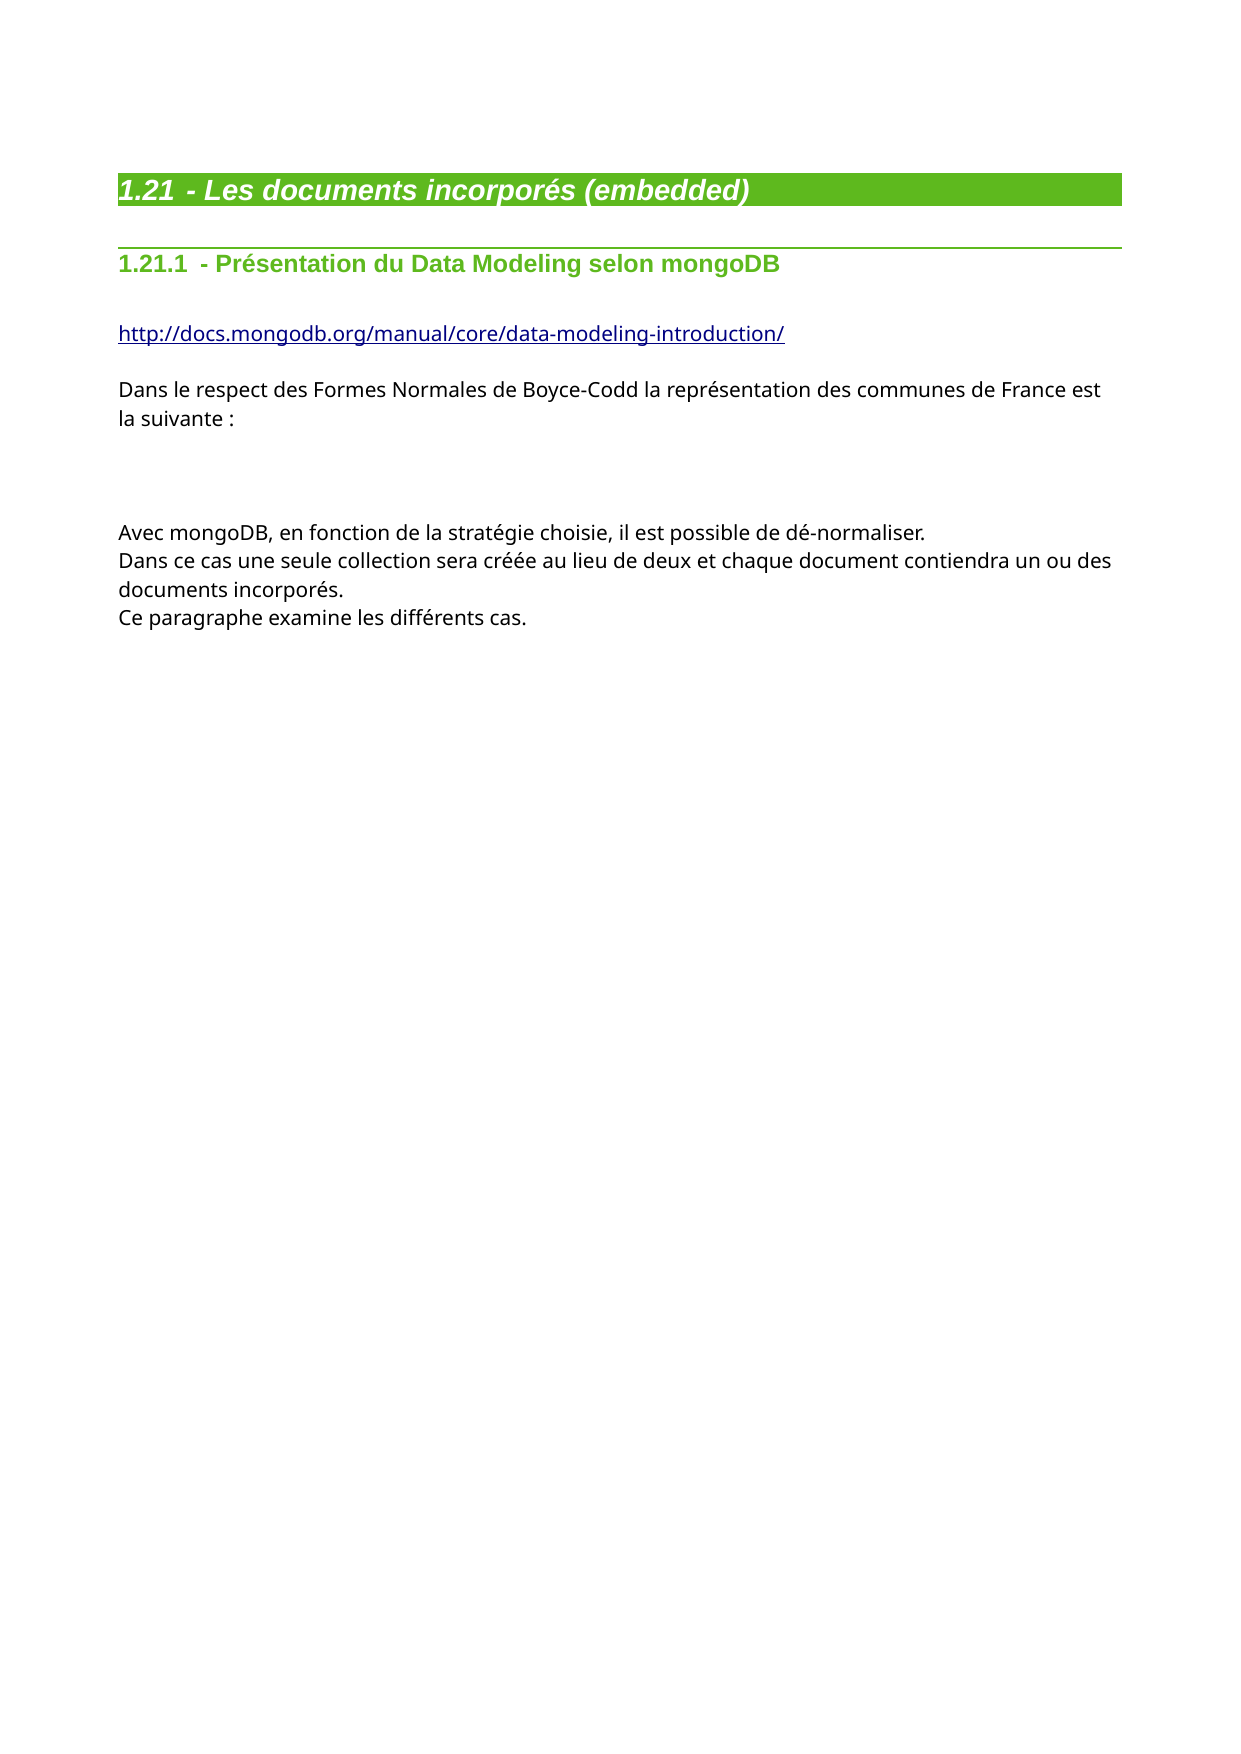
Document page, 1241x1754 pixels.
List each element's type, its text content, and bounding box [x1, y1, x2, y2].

subtitle - Les documents incorporés (embedded) [118, 173, 1122, 206]
text http://docs.mongodb.org/manual/core/data-modeling-introduction/ [118, 319, 1122, 347]
text Avec mongoDB, en fonction de la stratégie choisie, il est possible de dé-normaliser. [118, 518, 1122, 546]
text Dans ce cas une seule collection sera créée au lieu de deux et chaque document contiendra un ou des documents incorporés. [118, 546, 1122, 603]
text Dans le respect des Formes Normales de Boyce-Codd la représentation des communes de France est la suivante : [118, 376, 1122, 432]
subtitle - Présentation du Data Modeling selon mongoDB [118, 249, 1122, 278]
text Ce paragraphe examine les différents cas. [118, 603, 1122, 632]
